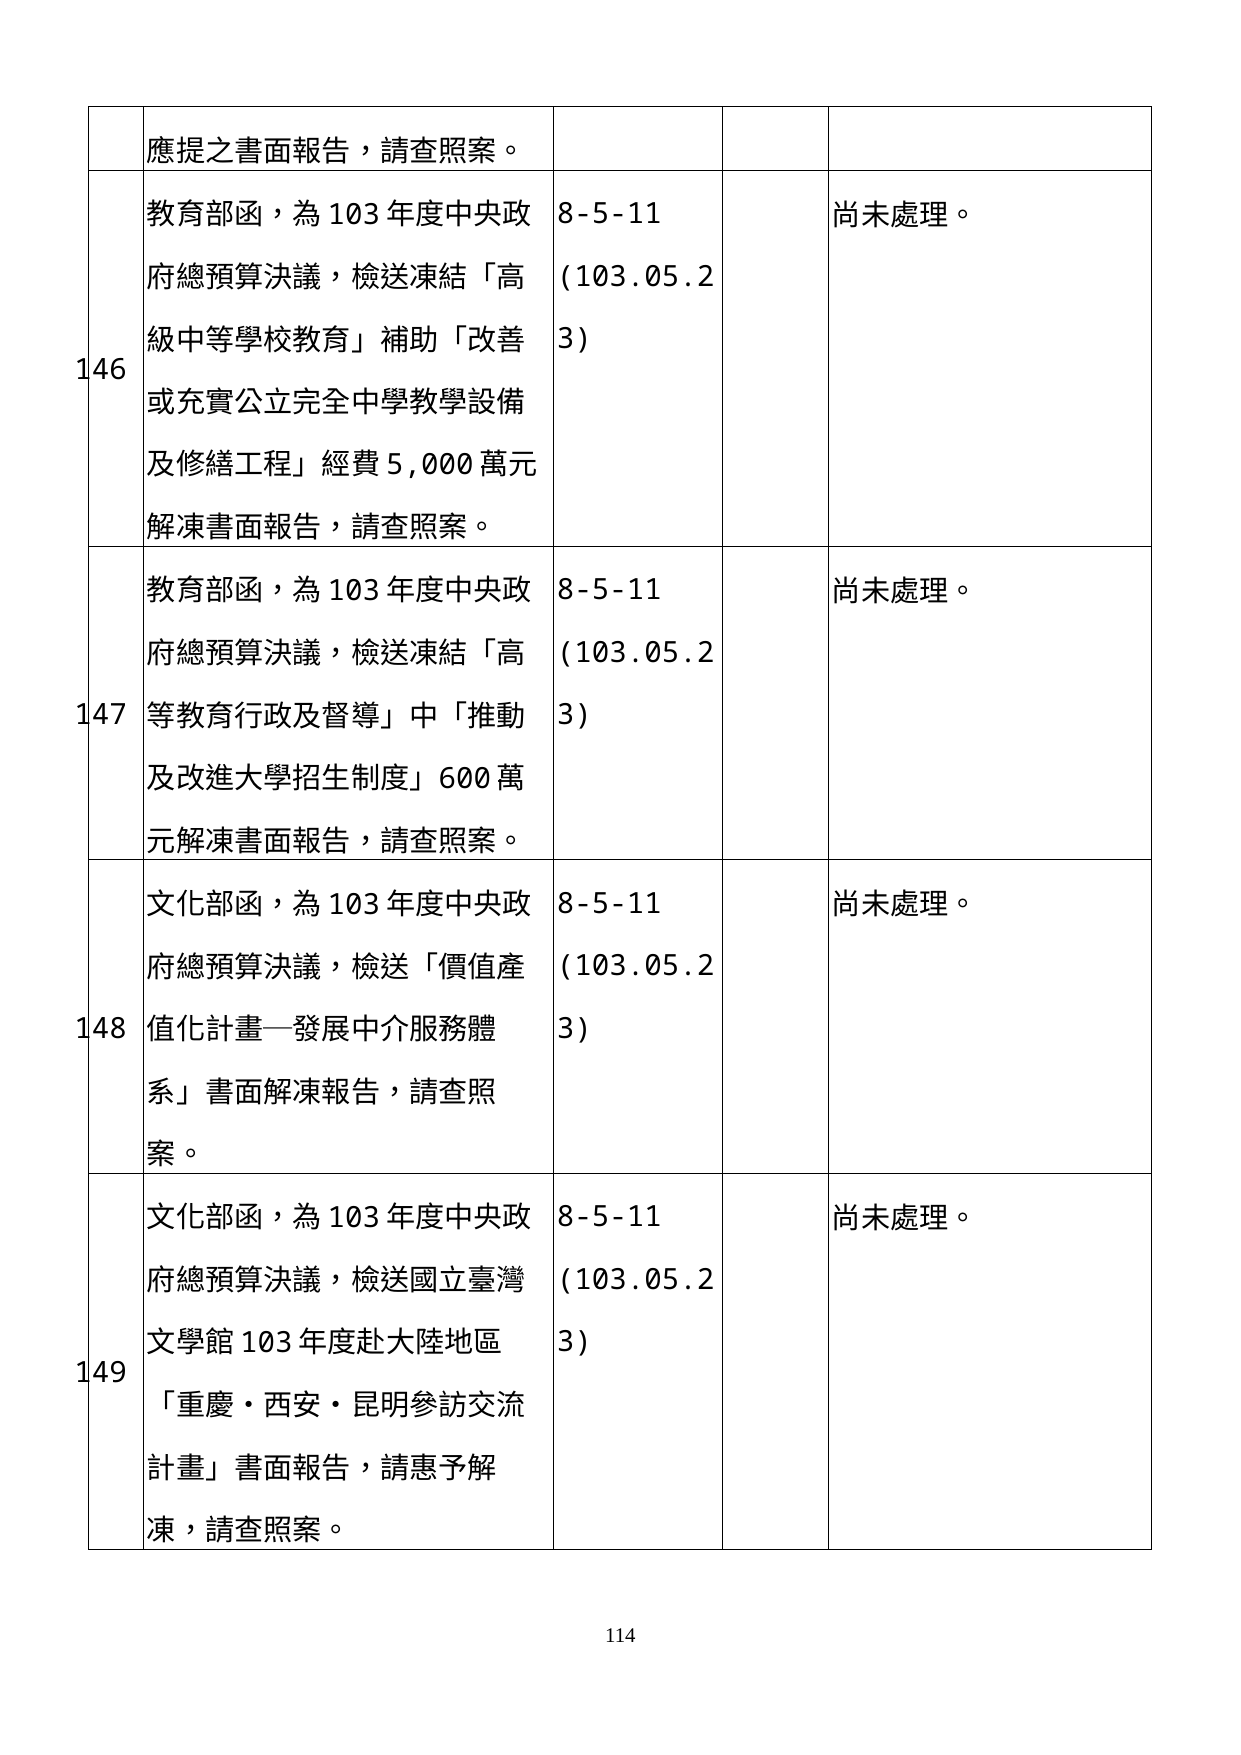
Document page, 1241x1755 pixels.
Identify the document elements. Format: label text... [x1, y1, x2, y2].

table_cell 文化部函，為103年度中央政府總預算決議，檢送國立臺灣文學館103年度赴大陸地區「重慶‧西安‧昆明參訪交流計畫」書面報告，請惠予解凍，請查照案。 [144, 1174, 553, 1549]
table_cell 8-5-11 (103.05.23) [554, 171, 722, 546]
table_cell 應提之書面報告，請查照案。 [144, 107, 553, 169]
table_cell [89, 547, 143, 859]
table_cell 尚未處理。 [829, 860, 1151, 1173]
table_cell 尚未處理。 [829, 547, 1151, 859]
table_cell 8-5-11 (103.05.23) [554, 547, 722, 859]
table_cell 文化部函，為103年度中央政府總預算決議，檢送「價值產值化計畫─發展中介服務體系」書面解凍報告，請查照案。 [144, 860, 553, 1173]
table_cell [723, 860, 828, 1173]
table_cell 尚未處理。 [829, 171, 1151, 546]
table_cell [723, 1174, 828, 1549]
table_cell [89, 1174, 143, 1549]
table_cell [723, 547, 828, 859]
table_cell [554, 107, 722, 169]
table_cell [89, 171, 143, 546]
table_cell 8-5-11 (103.05.23) [554, 1174, 722, 1549]
table_cell [89, 860, 143, 1173]
table_cell [723, 171, 828, 546]
table_cell [723, 107, 828, 169]
table_cell 尚未處理。 [829, 1174, 1151, 1549]
table_cell [89, 107, 143, 169]
table_cell 教育部函，為103年度中央政府總預算決議，檢送凍結「高等教育行政及督導」中「推動及改進大學招生制度」600萬元解凍書面報告，請查照案。 [144, 547, 553, 859]
table_cell [829, 107, 1151, 169]
table_cell 教育部函，為103年度中央政府總預算決議，檢送凍結「高級中等學校教育」補助「改善或充實公立完全中學教學設備及修繕工程」經費5,000萬元解凍書面報告，請查照案。 [144, 171, 553, 546]
table_cell 8-5-11 (103.05.23) [554, 860, 722, 1173]
